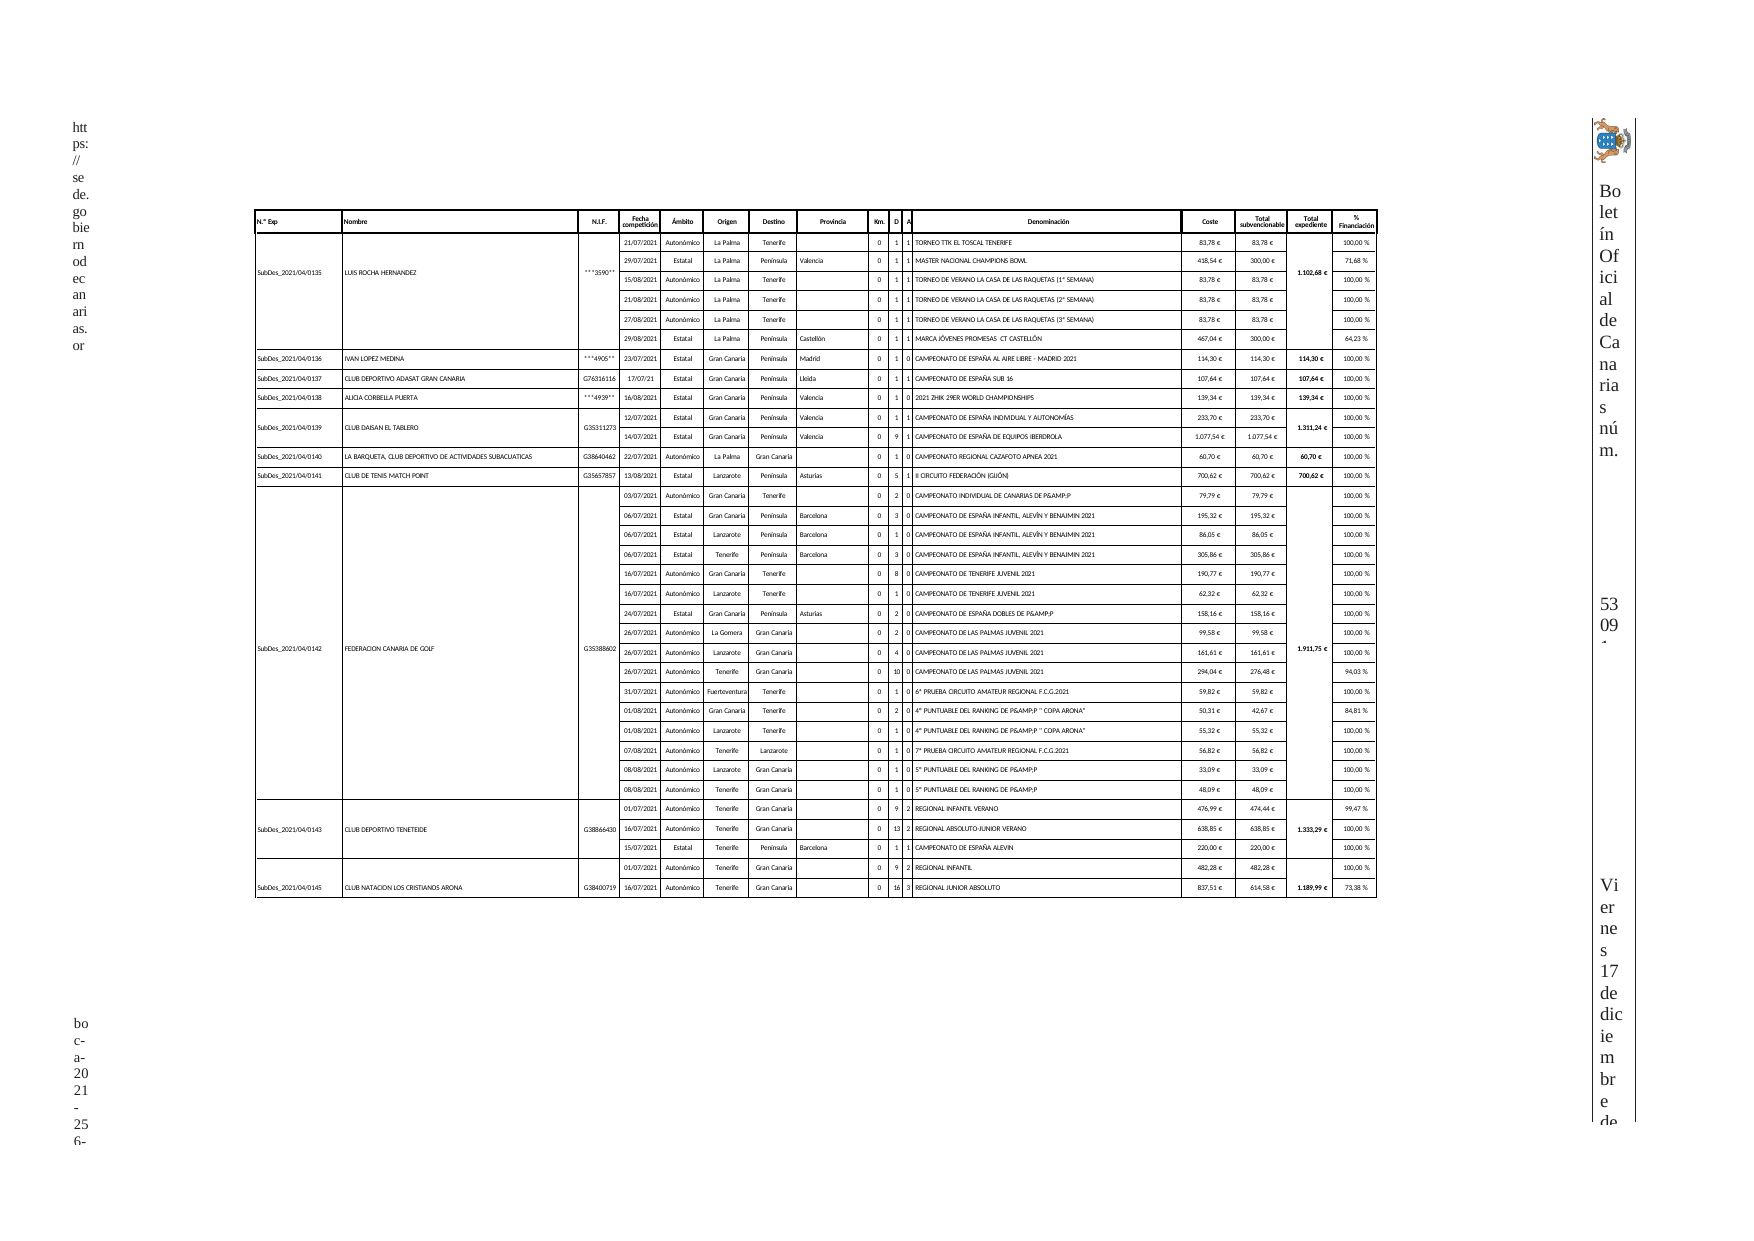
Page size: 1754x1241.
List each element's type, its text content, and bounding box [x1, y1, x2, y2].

table_cell REGIONAL INFANTIL VERANO [913, 800, 1181, 819]
table_cell 16 [889, 879, 902, 897]
table_cell 161,61 € [1182, 644, 1235, 662]
table_cell CLUB NATACION LOS CRISTIANOS ARONA [343, 859, 578, 897]
table_cell 16/07/2021 [620, 565, 660, 584]
table_cell 1 [889, 311, 902, 329]
table_cell 300,00 € [1236, 252, 1286, 271]
table_cell 100,00 % [1333, 525, 1376, 545]
table_cell CLUB DE TENIS MATCH POINT [343, 468, 578, 486]
table_cell 482,28 € [1236, 859, 1286, 878]
table_cell G38400719 [579, 859, 619, 897]
table_cell CAMPEONATO REGIONAL CAZAFOTO APNEA 2021 [913, 448, 1181, 466]
table_cell CAMPEONATO DE LAS PALMAS JUVENIL 2021 [913, 644, 1181, 662]
table_cell 01/08/2021 [620, 722, 660, 741]
table_cell Asturias [797, 605, 868, 623]
table_cell Estatal [661, 252, 703, 271]
table_cell 94,03 % [1333, 662, 1376, 682]
table_cell 23/07/2021 [620, 350, 660, 368]
table_cell 100,00 % [1333, 819, 1376, 838]
table_cell 21/08/2021 [620, 291, 660, 310]
table_cell La Gomera [704, 624, 748, 643]
table_cell 1 [903, 291, 912, 310]
table_cell 0 [869, 448, 888, 466]
table_cell 1 [889, 350, 902, 368]
table_cell 0 [869, 234, 888, 251]
table_cell CAMPEONATO DE ESPAÑA DOBLES DE P&AMP;P [913, 605, 1181, 623]
table_cell Tenerife [749, 703, 796, 721]
table_cell 1 [903, 234, 912, 251]
table_cell 2 [903, 820, 912, 838]
table_cell CAMPEONATO DE TENERIFE JUVENIL 2021 [913, 565, 1181, 584]
table_cell 48,09 € [1182, 781, 1235, 799]
table_cell 0 [903, 350, 912, 368]
table_cell [797, 234, 868, 251]
table_cell 59,82 € [1236, 683, 1286, 701]
table_cell SubDes_2021/04/0136 [256, 350, 342, 368]
table_cell II CIRCUITO FEDERACIÓN (GIJÓN) [913, 468, 1181, 486]
table_cell 01/07/2021 [620, 800, 660, 819]
table_cell [797, 487, 868, 506]
table_cell 0 [869, 526, 888, 545]
table_cell 0 [903, 605, 912, 623]
table_cell 305,86 € [1182, 546, 1235, 564]
table_cell Estatal [661, 370, 703, 388]
table_cell 99,47 % [1333, 799, 1376, 819]
table_cell Lanzarote [704, 526, 748, 545]
table_cell Autonómico [661, 644, 703, 662]
table_cell 139,34 € [1236, 389, 1286, 408]
table_cell Valencia [797, 252, 868, 271]
table_cell 55,32 € [1182, 722, 1235, 741]
table_cell 33,09 € [1182, 761, 1235, 780]
table_cell Tenerife [704, 781, 748, 799]
table_cell 99,58 € [1182, 624, 1235, 643]
table_cell Península [749, 350, 796, 368]
table_cell Tenerife [704, 840, 748, 858]
table_cell Lanzarote [704, 722, 748, 741]
table_cell 0 [903, 565, 912, 584]
table_cell 195,32 € [1182, 507, 1235, 525]
table_cell Autonómico [661, 487, 703, 506]
table_cell [797, 781, 868, 799]
table_cell 3 [889, 507, 902, 525]
table_cell Autonómico [661, 722, 703, 741]
table_cell 0 [869, 644, 888, 662]
table_cell 1 [889, 761, 902, 780]
table_cell REGIONAL INFANTIL [913, 859, 1181, 878]
table_cell Autonómico [661, 585, 703, 603]
table_cell 837,51 € [1182, 879, 1235, 897]
table_cell [797, 565, 868, 584]
table_cell La Palma [704, 291, 748, 310]
table_header Total expediente [1288, 211, 1331, 232]
table_cell 1 [889, 781, 902, 799]
table_cell [797, 683, 868, 701]
table_cell FEDERACION CANARIA DE GOLF [343, 487, 578, 799]
table_cell [797, 291, 868, 310]
table_cell 2021 ZHIK 29ER WORLD CHAMPIONSHIPS [913, 389, 1181, 408]
table_cell 2 [889, 624, 902, 643]
table_cell 139,34 € [1182, 389, 1235, 408]
table_cell Península [749, 840, 796, 858]
table_cell 100,00 % [1333, 506, 1376, 525]
table_cell Gran Canaria [749, 879, 796, 897]
table_cell 08/08/2021 [620, 761, 660, 780]
table_cell 100,00 % [1333, 604, 1376, 623]
table_cell 0 [903, 526, 912, 545]
table_cell Gran Canaria [704, 507, 748, 525]
table_cell 0 [869, 507, 888, 525]
table_cell Península [749, 526, 796, 545]
table_cell SubDes_2021/04/0143 [256, 800, 342, 858]
table_cell Estatal [661, 468, 703, 486]
table_cell Estatal [661, 389, 703, 408]
table_cell [797, 624, 868, 643]
table_cell Fuerteventura [704, 683, 748, 701]
table_cell 0 [903, 761, 912, 780]
table_cell 9 [889, 859, 902, 878]
table_cell 55,32 € [1236, 722, 1286, 741]
table_cell [797, 311, 868, 329]
table_cell 62,32 € [1182, 585, 1235, 603]
table_cell Barcelona [797, 526, 868, 545]
table_cell [797, 585, 868, 603]
text 53091 [1600, 592, 1623, 642]
table_header % Financiación [1333, 211, 1376, 232]
table_cell CAMPEONATO DE ESPAÑA ALEVIN [913, 840, 1181, 858]
table_cell 07/08/2021 [620, 742, 660, 760]
table_cell REGIONAL JUNIOR ABSOLUTO [913, 879, 1181, 897]
table_cell 83,78 € [1236, 291, 1286, 310]
table_cell CAMPEONATO DE ESPAÑA INFANTIL, ALEVÍN Y BENAJMIN 2021 [913, 507, 1181, 525]
table_cell 56,82 € [1182, 742, 1235, 760]
table_cell CAMPEONATO DE LAS PALMAS JUVENIL 2021 [913, 624, 1181, 643]
table_header Km. [869, 211, 888, 232]
table_cell SubDes_2021/04/0145 [256, 859, 342, 897]
table_cell 100,00 % [1333, 643, 1376, 662]
table_cell 0 [869, 409, 888, 427]
table_cell 60,70 € [1182, 448, 1235, 466]
table_cell 08/08/2021 [620, 781, 660, 799]
table_cell 0 [903, 644, 912, 662]
table_cell Tenerife [749, 585, 796, 603]
table_cell CAMPEONATO DE TENERIFE JUVENIL 2021 [913, 585, 1181, 603]
table_cell Tenerife [704, 546, 748, 564]
table_cell 1 [903, 370, 912, 388]
table_cell 233,70 € [1236, 409, 1286, 427]
table_cell 0 [869, 370, 888, 388]
table_cell 0 [869, 781, 888, 799]
table_cell 06/07/2021 [620, 507, 660, 525]
table_cell La Palma [704, 448, 748, 466]
table_cell 100,00 % [1333, 271, 1376, 290]
table_cell 1.077,54 € [1182, 428, 1235, 447]
table_cell 0 [903, 781, 912, 799]
table_cell 4º PUNTUABLE DEL RANKING DE P&AMP;P " COPA ARONA" [913, 703, 1181, 721]
table_cell 100,00 % [1333, 388, 1376, 408]
table_cell Gran Canaria [704, 409, 748, 427]
table_cell IVAN LOPEZ MEDINA [343, 350, 578, 368]
table_cell 1.911,75 € [1287, 487, 1332, 799]
table_cell 1 [889, 370, 902, 388]
table_cell 0 [869, 859, 888, 878]
table_cell Península [749, 252, 796, 271]
table_cell 220,00 € [1236, 840, 1286, 858]
table_header Destino [750, 211, 796, 232]
table_cell Gran Canaria [704, 703, 748, 721]
table_cell Autonómico [661, 800, 703, 819]
table_cell 100,00 % [1333, 780, 1376, 799]
table_cell Estatal [661, 428, 703, 447]
table_cell 60,70 € [1287, 448, 1332, 466]
table_cell 73,38 % [1333, 878, 1376, 897]
table_cell 21/07/2021 [620, 234, 660, 251]
table_cell Lanzarote [704, 585, 748, 603]
table_cell SubDes_2021/04/0137 [256, 370, 342, 388]
table_cell 276,48 € [1236, 663, 1286, 682]
table_cell 100,00 % [1333, 427, 1376, 447]
table_cell 83,78 € [1182, 272, 1235, 290]
table_cell [797, 448, 868, 466]
table_cell 1 [903, 272, 912, 290]
table_cell 100,00 % [1333, 232, 1376, 251]
table_cell 5º PUNTUABLE DEL RANKING DE P&AMP;P [913, 761, 1181, 780]
table_cell 100,00 % [1333, 466, 1376, 486]
table_cell 482,28 € [1182, 859, 1235, 878]
table_cell 0 [869, 722, 888, 741]
table_cell Gran Canaria [749, 624, 796, 643]
table_cell Barcelona [797, 546, 868, 564]
table_cell G35388602 [579, 487, 619, 799]
table_cell LUIS ROCHA HERNANDEZ [343, 234, 578, 349]
table_cell Gran Canaria [704, 370, 748, 388]
table_cell 50,31 € [1182, 703, 1235, 721]
table_header Provincia [798, 211, 867, 232]
table_cell 418,54 € [1182, 252, 1235, 271]
table_cell [797, 722, 868, 741]
table_header Total subvencionable [1236, 211, 1286, 232]
table_cell 79,79 € [1236, 487, 1286, 506]
text Viernes 17 de diciembre de 2021 [1600, 874, 1623, 1124]
table_cell 1 [903, 311, 912, 329]
table_cell 700,62 € [1182, 468, 1235, 486]
table_cell 16/07/2021 [620, 879, 660, 897]
table_cell 100,00 % [1333, 349, 1376, 368]
table_cell Barcelona [797, 840, 868, 858]
table_header N.I.F. [579, 211, 618, 232]
table_cell 1 [889, 389, 902, 408]
table_cell 305,86 € [1236, 546, 1286, 564]
table_cell 83,78 € [1236, 234, 1286, 251]
table_cell REGIONAL ABSOLUTO-JUNIOR VERANO [913, 820, 1181, 838]
table_cell 0 [869, 311, 888, 329]
table_cell 100,00 % [1333, 623, 1376, 643]
table_cell 1 [889, 722, 902, 741]
table_cell SubDes_2021/04/0142 [256, 487, 342, 799]
table_cell 29/07/2021 [620, 252, 660, 271]
table_cell 83,78 € [1236, 311, 1286, 329]
table_cell 294,04 € [1182, 663, 1235, 682]
table_cell 107,64 € [1287, 370, 1332, 388]
table_cell 0 [903, 448, 912, 466]
table_cell 4º PUNTUABLE DEL RANKING DE P&AMP;P " COPA ARONA" [913, 722, 1181, 741]
table_cell 100,00 % [1333, 760, 1376, 780]
table_cell Tenerife [704, 820, 748, 838]
table_cell Lanzarote [704, 761, 748, 780]
table_cell Autonómico [661, 820, 703, 838]
table_cell 17/07/21 [620, 370, 660, 388]
table_header Origen [704, 211, 748, 232]
table_cell [797, 761, 868, 780]
table_header Fecha competición [620, 211, 659, 232]
table_cell Estatal [661, 330, 703, 349]
table_cell Tenerife [749, 311, 796, 329]
table_cell Estatal [661, 350, 703, 368]
table_cell Valencia [797, 389, 868, 408]
table_cell 1 [889, 585, 902, 603]
table_cell Gran Canaria [749, 820, 796, 838]
table_cell [797, 820, 868, 838]
table_cell 0 [869, 291, 888, 310]
table_cell TORNEO DE VERANO LA CASA DE LAS RAQUETAS (3ª SEMANA) [913, 311, 1181, 329]
table_cell La Palma [704, 311, 748, 329]
table_cell 190,77 € [1182, 565, 1235, 584]
table_cell Autonómico [661, 781, 703, 799]
table_cell Gran Canaria [704, 487, 748, 506]
table_cell 13 [889, 820, 902, 838]
table_cell Castellón [797, 330, 868, 349]
table_cell 16/07/2021 [620, 820, 660, 838]
table_cell Lanzarote [749, 742, 796, 760]
table_cell 0 [869, 546, 888, 564]
table_cell 1 [889, 234, 902, 251]
table_cell 100,00 % [1333, 369, 1376, 388]
table_cell 107,64 € [1182, 370, 1235, 388]
table_cell 638,85 € [1236, 820, 1286, 838]
table_cell Tenerife [749, 272, 796, 290]
table_cell 99,58 € [1236, 624, 1286, 643]
table_cell Tenerife [749, 234, 796, 251]
table_cell 0 [869, 272, 888, 290]
table_cell 60,70 € [1236, 448, 1286, 466]
table_cell 100,00 % [1333, 447, 1376, 466]
table_cell SubDes_2021/04/0140 [256, 448, 342, 466]
table_cell Autonómico [661, 311, 703, 329]
table_cell Gran Canaria [749, 448, 796, 466]
text Boletín Oficial de Canarias núm. 256 [1599, 180, 1622, 462]
table_cell 0 [903, 663, 912, 682]
text boc-a-2021-256-5231 [74, 1015, 92, 1145]
table_cell CAMPEONATO DE ESPAÑA AL AIRE LIBRE - MADRID 2021 [913, 350, 1181, 368]
table_cell SubDes_2021/04/0141 [256, 468, 342, 486]
table_cell 100,00 % [1333, 721, 1376, 741]
table_cell Gran Canaria [704, 428, 748, 447]
table_cell 1 [889, 526, 902, 545]
table_cell Península [749, 468, 796, 486]
table_cell Gran Canaria [704, 350, 748, 368]
table_cell 16/07/2021 [620, 585, 660, 603]
table_cell Península [749, 370, 796, 388]
table_cell 26/07/2021 [620, 644, 660, 662]
table_cell Península [749, 409, 796, 427]
table_cell 26/07/2021 [620, 624, 660, 643]
table_cell 06/07/2021 [620, 526, 660, 545]
table_cell 100,00 % [1333, 564, 1376, 584]
table_cell Estatal [661, 546, 703, 564]
table_cell Gran Canaria [749, 644, 796, 662]
table_cell 0 [869, 389, 888, 408]
table_cell 220,00 € [1182, 840, 1235, 858]
table_cell Tenerife [749, 487, 796, 506]
table_cell 0 [903, 546, 912, 564]
table_cell 100,00 % [1333, 408, 1376, 427]
table_cell 03/07/2021 [620, 487, 660, 506]
table_cell 2 [903, 800, 912, 819]
table_cell 1 [903, 330, 912, 349]
table_cell 1 [889, 409, 902, 427]
table_header Coste [1183, 211, 1234, 232]
table_cell G38640462 [579, 448, 619, 466]
table_cell CAMPEONATO DE ESPAÑA SUB 16 [913, 370, 1181, 388]
table_cell 0 [869, 761, 888, 780]
table_cell 1.333,29 € [1287, 800, 1332, 858]
table_cell 86,05 € [1236, 526, 1286, 545]
table_cell 22/07/2021 [620, 448, 660, 466]
table_cell Estatal [661, 409, 703, 427]
table_cell 86,05 € [1182, 526, 1235, 545]
table_cell 0 [869, 742, 888, 760]
table_cell 614,58 € [1236, 879, 1286, 897]
table_cell 638,85 € [1182, 820, 1235, 838]
table_cell Gran Canaria [749, 859, 796, 878]
table_cell Autonómico [661, 703, 703, 721]
table_cell Península [749, 428, 796, 447]
table_cell [797, 742, 868, 760]
table_cell 0 [869, 683, 888, 701]
table_cell 0 [903, 585, 912, 603]
table_cell LA BARQUETA, CLUB DEPORTIVO DE ACTIVIDADES SUBACUATICAS [343, 448, 578, 466]
table_cell 0 [869, 605, 888, 623]
table_cell Tenerife [704, 663, 748, 682]
table_cell Gran Canaria [749, 663, 796, 682]
table_header A [903, 211, 911, 232]
table_cell 2 [889, 703, 902, 721]
table_cell 0 [869, 252, 888, 271]
table_cell Tenerife [704, 800, 748, 819]
table_cell La Palma [704, 272, 748, 290]
table_cell 01/07/2021 [620, 859, 660, 878]
table_cell CAMPEONATO DE ESPAÑA DE EQUIPOS IBERDROLA [913, 428, 1181, 447]
table_cell 1 [889, 448, 902, 466]
table_cell 3 [903, 879, 912, 897]
table_cell 0 [869, 840, 888, 858]
table_cell 0 [869, 350, 888, 368]
table_cell 12/07/2021 [620, 409, 660, 427]
table_cell Península [749, 605, 796, 623]
table_cell 0 [869, 703, 888, 721]
table_cell 100,00 % [1333, 682, 1376, 701]
table_cell Lanzarote [704, 644, 748, 662]
table_cell 0 [869, 585, 888, 603]
table_cell [797, 644, 868, 662]
table_cell TORNEO DE VERANO LA CASA DE LAS RAQUETAS (1ª SEMANA) [913, 272, 1181, 290]
table_cell [797, 879, 868, 897]
table_cell Autonómico [661, 879, 703, 897]
table_cell Península [749, 546, 796, 564]
table_cell ***4939** [579, 389, 619, 408]
table_cell 64,23 % [1333, 329, 1376, 349]
table_cell 2 [889, 605, 902, 623]
table_cell Gran Canaria [749, 781, 796, 799]
table_cell 161,61 € [1236, 644, 1286, 662]
text https://sede.gobiernodecanarias.org/boc [72, 118, 91, 353]
table_cell 0 [869, 820, 888, 838]
table_cell TORNEO DE VERANO LA CASA DE LAS RAQUETAS (2ª SEMANA) [913, 291, 1181, 310]
table_cell 42,67 € [1236, 703, 1286, 721]
table_cell CAMPEONATO DE ESPAÑA INFANTIL, ALEVÍN Y BENAJMIN 2021 [913, 526, 1181, 545]
table_cell 158,16 € [1182, 605, 1235, 623]
table_cell Estatal [661, 840, 703, 858]
table_cell Autonómico [661, 234, 703, 251]
table_cell Tenerife [749, 683, 796, 701]
table_cell 114,30 € [1287, 350, 1332, 368]
table_cell [797, 703, 868, 721]
table_cell 1.077,54 € [1236, 428, 1286, 447]
table_cell MARCA JÓVENES PROMESAS CT CASTELLÓN [913, 330, 1181, 349]
table_cell La Palma [704, 330, 748, 349]
table_cell 0 [869, 800, 888, 819]
table_cell 83,78 € [1182, 234, 1235, 251]
table_cell 0 [903, 389, 912, 408]
table_cell SubDes_2021/04/0139 [256, 409, 342, 447]
table_cell 0 [869, 330, 888, 349]
table_cell 8 [889, 565, 902, 584]
table_cell 100,00 % [1333, 545, 1376, 564]
table_header Nombre [343, 211, 577, 232]
table_cell 1 [903, 840, 912, 858]
table_cell 700,62 € [1236, 468, 1286, 486]
table_cell 26/07/2021 [620, 663, 660, 682]
table_cell 0 [903, 624, 912, 643]
table_cell 01/08/2021 [620, 703, 660, 721]
table_cell 700,62 € [1287, 468, 1332, 486]
table_cell Autonómico [661, 663, 703, 682]
table_cell 79,79 € [1182, 487, 1235, 506]
table_cell Estatal [661, 526, 703, 545]
table_cell 474,44 € [1236, 800, 1286, 819]
table_cell 0 [869, 565, 888, 584]
table_cell 100,00 % [1333, 839, 1376, 858]
table_cell 83,78 € [1182, 311, 1235, 329]
table_cell CAMPEONATO INDIVIDUAL DE CANARIAS DE P&AMP;P [913, 487, 1181, 506]
table_cell Gran Canaria [704, 389, 748, 408]
table_cell 9 [889, 800, 902, 819]
table_cell 1 [889, 272, 902, 290]
table_cell 83,78 € [1236, 272, 1286, 290]
table_cell 0 [869, 468, 888, 486]
table_cell Tenerife [749, 565, 796, 584]
table_cell 15/07/2021 [620, 840, 660, 858]
table_cell Estatal [661, 507, 703, 525]
table_cell Gran Canaria [704, 565, 748, 584]
table_cell 0 [869, 879, 888, 897]
table_cell 0 [869, 487, 888, 506]
picture [1594, 118, 1631, 163]
table_cell Autonómico [661, 859, 703, 878]
table_cell TORNEO TTK EL TOSCAL TENERIFE [913, 234, 1181, 251]
table_cell 0 [903, 703, 912, 721]
table_cell 1 [889, 330, 902, 349]
table_cell 24/07/2021 [620, 605, 660, 623]
table_cell 114,30 € [1236, 350, 1286, 368]
table_cell SubDes_2021/04/0138 [256, 389, 342, 408]
table_cell 62,32 € [1236, 585, 1286, 603]
table_cell Autonómico [661, 565, 703, 584]
table_cell [797, 859, 868, 878]
table_cell Península [749, 389, 796, 408]
table_cell 27/08/2021 [620, 311, 660, 329]
table_cell 100,00 % [1333, 858, 1376, 878]
table_cell 467,04 € [1182, 330, 1235, 349]
table_cell Estatal [661, 605, 703, 623]
table_cell CAMPEONATO DE LAS PALMAS JUVENIL 2021 [913, 663, 1181, 682]
table_cell 1.102,68 € [1287, 234, 1332, 349]
table_cell Asturias [797, 468, 868, 486]
table_cell 476,99 € [1182, 800, 1235, 819]
table_header D [890, 211, 901, 232]
table_cell 13/08/2021 [620, 468, 660, 486]
table_cell Gran Canaria [749, 800, 796, 819]
table_cell 300,00 € [1236, 330, 1286, 349]
table_cell Tenerife [749, 722, 796, 741]
table_cell Tenerife [749, 291, 796, 310]
table_cell 107,64 € [1236, 370, 1286, 388]
table_cell Lanzarote [704, 468, 748, 486]
table_cell 16/08/2021 [620, 389, 660, 408]
table_cell Gran Canaria [704, 605, 748, 623]
table_cell 56,82 € [1236, 742, 1286, 760]
table_cell 0 [903, 487, 912, 506]
table_cell 158,16 € [1236, 605, 1286, 623]
table_cell 84,81 % [1333, 701, 1376, 721]
table_cell Gran Canaria [749, 761, 796, 780]
table_cell G76316116 [579, 370, 619, 388]
table_cell 31/07/2021 [620, 683, 660, 701]
table_cell 5º PUNTUABLE DEL RANKING DE P&AMP;P [913, 781, 1181, 799]
table_cell 0 [869, 624, 888, 643]
table_cell 10 [889, 663, 902, 682]
table_cell 0 [903, 507, 912, 525]
table_cell 114,30 € [1182, 350, 1235, 368]
table_cell 6ª PRUEBA CIRCUITO AMATEUR REGIONAL F.C.G.2021 [913, 683, 1181, 701]
table_cell SubDes_2021/04/0135 [256, 233, 342, 349]
table_cell 59,82 € [1182, 683, 1235, 701]
table_cell MASTER NACIONAL CHAMPIONS BOWL [913, 252, 1181, 271]
table_cell Autonómico [661, 761, 703, 780]
table_cell 0 [869, 428, 888, 447]
table_cell [797, 800, 868, 819]
table_cell 15/08/2021 [620, 272, 660, 290]
table_cell CAMPEONATO DE ESPAÑA INDIVIDUAL Y AUTONOMÍAS [913, 409, 1181, 427]
table_cell Tenerife [704, 879, 748, 897]
table_cell 2 [889, 487, 902, 506]
table_cell Autonómico [661, 683, 703, 701]
table_cell 14/07/2021 [620, 428, 660, 447]
table_cell Lleida [797, 370, 868, 388]
table_cell 4 [889, 644, 902, 662]
table_cell 1 [903, 409, 912, 427]
table_cell 1.311,24 € [1287, 409, 1332, 447]
table_cell G35311273 [579, 409, 619, 447]
table_cell 0 [869, 663, 888, 682]
table_header N.º Exp [256, 211, 341, 232]
table_cell CAMPEONATO DE ESPAÑA INFANTIL, ALEVÍN Y BENAJMIN 2021 [913, 546, 1181, 564]
table_cell 33,09 € [1236, 761, 1286, 780]
table_cell ALICIA CORBELLA PUERTA [343, 389, 578, 408]
table_cell Valencia [797, 409, 868, 427]
table_cell 7ª PRUEBA CIRCUITO AMATEUR REGIONAL F.C.G.2021 [913, 742, 1181, 760]
table_cell 100,00 % [1333, 584, 1376, 603]
table_header Denominación [913, 211, 1180, 232]
table_cell La Palma [704, 234, 748, 251]
table_cell [797, 272, 868, 290]
table_cell 100,00 % [1333, 310, 1376, 329]
table_cell 3 [889, 546, 902, 564]
table_cell [797, 663, 868, 682]
table_cell 100,00 % [1333, 741, 1376, 760]
table_cell ***3590** [579, 234, 619, 349]
table_cell 100,00 % [1333, 290, 1376, 310]
table_cell 100,00 % [1333, 486, 1376, 506]
table_cell Península [749, 330, 796, 349]
table_cell 1 [903, 252, 912, 271]
table_cell Tenerife [704, 742, 748, 760]
table_header Ámbito [661, 211, 702, 232]
table_cell 71,68 % [1333, 251, 1376, 271]
table_cell 1 [903, 468, 912, 486]
table_cell Barcelona [797, 507, 868, 525]
table_cell 233,70 € [1182, 409, 1235, 427]
table_cell Autonómico [661, 291, 703, 310]
table_cell Península [749, 507, 796, 525]
table_cell 83,78 € [1182, 291, 1235, 310]
table_cell G35657857 [579, 468, 619, 486]
table_cell 1 [889, 291, 902, 310]
table_cell Madrid [797, 350, 868, 368]
table_cell 48,09 € [1236, 781, 1286, 799]
table_cell 06/07/2021 [620, 546, 660, 564]
table_cell 1 [903, 428, 912, 447]
table_cell CLUB DAISAN EL TABLERO [343, 409, 578, 447]
table_cell Autonómico [661, 448, 703, 466]
table_cell 5 [889, 468, 902, 486]
table_cell 0 [903, 742, 912, 760]
table_cell Autonómico [661, 742, 703, 760]
table_cell CLUB DEPORTIVO ADASAT GRAN CANARIA [343, 370, 578, 388]
table_cell Autonómico [661, 624, 703, 643]
table_cell 139,34 € [1287, 389, 1332, 408]
table_cell 1.189,99 € [1287, 859, 1332, 897]
table_cell CLUB DEPORTIVO TENETEIDE [343, 800, 578, 858]
table_cell 0 [903, 722, 912, 741]
table_cell Tenerife [704, 859, 748, 878]
table_cell 1 [889, 252, 902, 271]
table_cell 1 [889, 840, 902, 858]
table_cell Autonómico [661, 272, 703, 290]
table_cell La Palma [704, 252, 748, 271]
table_cell ***4905** [579, 350, 619, 368]
table_cell 0 [903, 683, 912, 701]
table_cell 1 [889, 683, 902, 701]
table_cell 29/08/2021 [620, 330, 660, 349]
table_cell 195,32 € [1236, 507, 1286, 525]
table_cell 1 [889, 742, 902, 760]
table_cell G38866430 [579, 800, 619, 858]
table_cell 9 [889, 428, 902, 447]
table_cell 2 [903, 859, 912, 878]
table_cell 190,77 € [1236, 565, 1286, 584]
table_cell Valencia [797, 428, 868, 447]
